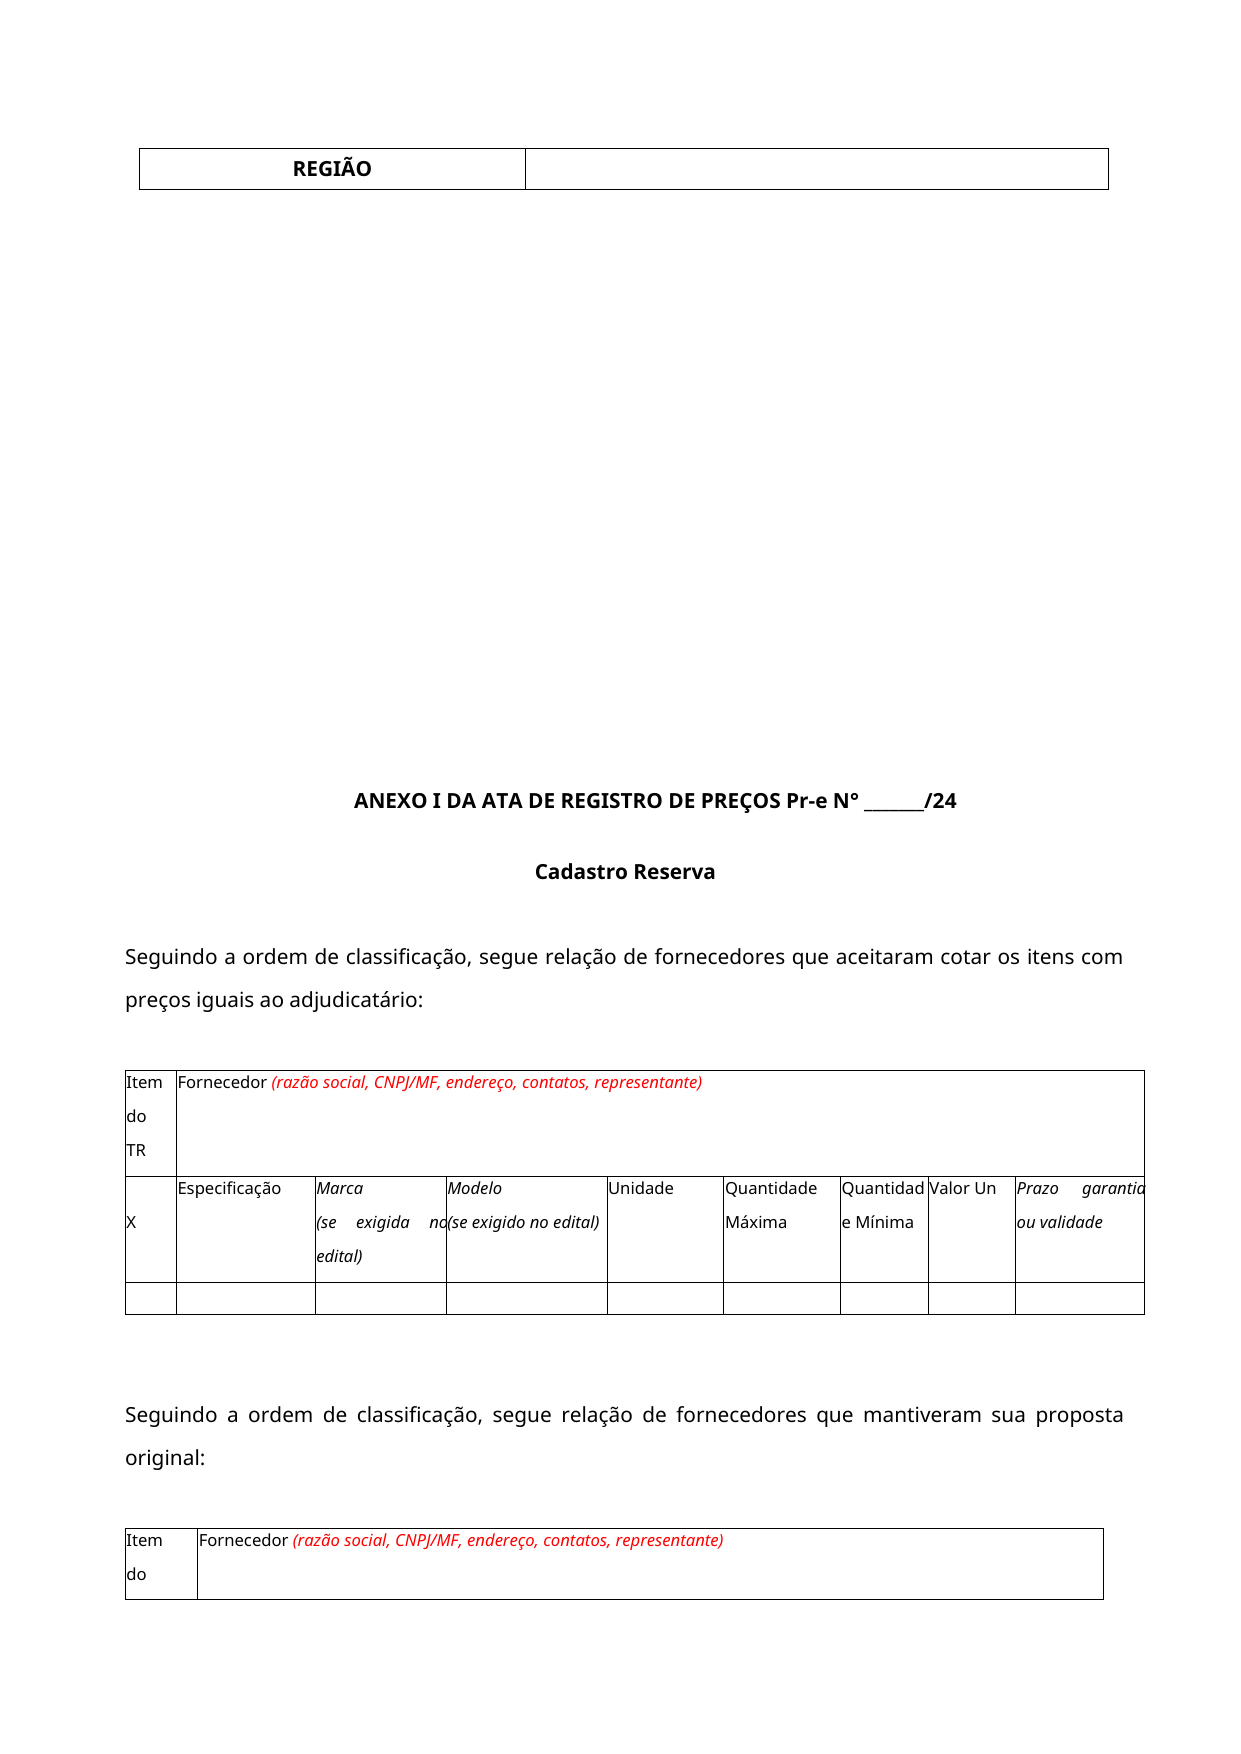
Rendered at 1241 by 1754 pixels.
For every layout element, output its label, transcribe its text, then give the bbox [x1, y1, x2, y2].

table_cell [929, 1283, 1015, 1314]
table_cell [1016, 1283, 1144, 1314]
text ANEXO I DA ATA DE REGISTRO DE PREÇOS Pr-e N° _______/24 [114, 786, 1196, 814]
table_cell Marca (se exigida no edital) [316, 1177, 446, 1281]
table_cell [126, 1283, 176, 1314]
text Cadastro Reserva [125, 857, 1126, 886]
table_cell Modelo (se exigido no edital) [447, 1177, 607, 1281]
text Seguindo a ordem de classificação, segue relação de fornecedores que mantiveram sua proposta original: [125, 1400, 1126, 1471]
table_cell X [126, 1177, 176, 1281]
table_cell Especificação [177, 1177, 315, 1281]
table_cell [316, 1283, 446, 1314]
text Seguindo a ordem de classificação, segue relação de fornecedores que aceitaram cotar os itens com preços iguais ao adjudicatário: [125, 942, 1126, 1013]
table_cell [608, 1283, 723, 1314]
table_cell Prazo garantia ou validade [1016, 1177, 1144, 1281]
table_cell Quantidade Máxima [724, 1177, 840, 1281]
table_cell [724, 1283, 840, 1314]
table_cell Quantidade Mínima [841, 1177, 928, 1281]
table_header Item do TR [126, 1071, 176, 1176]
table_cell Valor Un [929, 1177, 1015, 1281]
table_cell REGIÃO [140, 149, 525, 189]
table_cell [447, 1283, 607, 1314]
table_cell [177, 1283, 315, 1314]
table_cell [526, 149, 1108, 189]
table_header Fornecedor (razão social, CNPJ/MF, endereço, contatos, representante) [198, 1529, 1103, 1599]
table_cell [841, 1283, 928, 1314]
table_header Item do [126, 1529, 197, 1599]
table_cell Unidade [608, 1177, 723, 1281]
table_header Fornecedor (razão social, CNPJ/MF, endereço, contatos, representante) [177, 1071, 1144, 1176]
